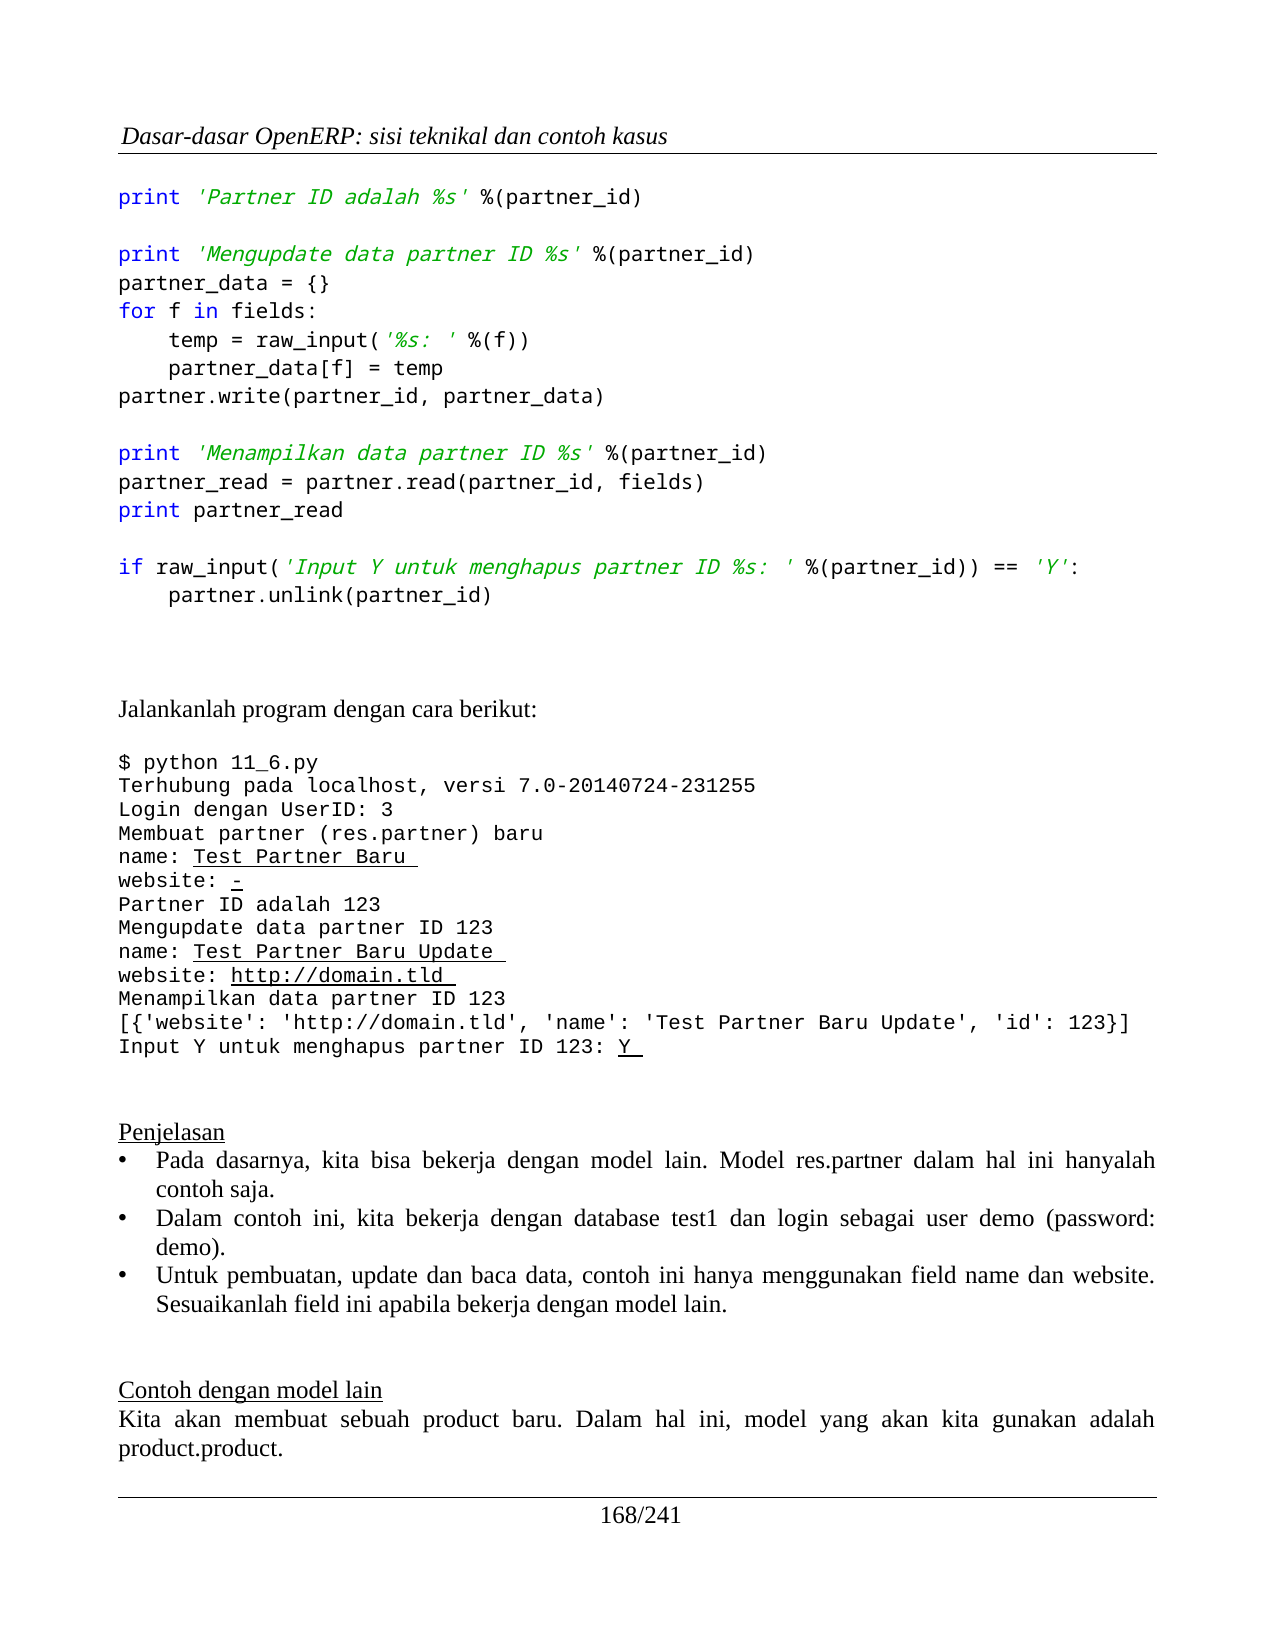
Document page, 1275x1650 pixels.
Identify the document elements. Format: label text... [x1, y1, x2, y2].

text temp = raw_input('%s: ' %(f)) [118, 325, 1157, 353]
list Dalam contoh ini, kita bekerja dengan database test1 dan login sebagai user demo (password: demo). [118, 1203, 1157, 1261]
text print partner_read [118, 495, 1157, 524]
text for f in fields: [118, 296, 1157, 325]
text Partner ID adalah 123 [118, 894, 1157, 917]
text print 'Menampilkan data partner ID %s' %(partner_id) [118, 438, 1157, 467]
text Menampilkan data partner ID 123 [118, 988, 1157, 1012]
text partner.write(partner_id, partner_data) [118, 382, 1157, 410]
text [{'website': 'http://domain.tld', 'name': 'Test Partner Baru Update', 'id': 123}] [118, 1012, 1157, 1036]
text partner_data[f] = temp [118, 353, 1157, 382]
text website: - [118, 870, 1157, 894]
text Login dengan UserID: 3 [118, 799, 1157, 823]
text Kita akan membuat sebuah product baru. Dalam hal ini, model yang akan kita gunakan adalah product.product. [118, 1404, 1157, 1462]
list Untuk pembuatan, update dan baca data, contoh ini hanya menggunakan field name dan website. Sesuaikanlah field ini apabila bekerja dengan model lain. [118, 1261, 1157, 1318]
text website: http://domain.tld [118, 965, 1157, 988]
text name: Test Partner Baru Update [118, 941, 1157, 965]
text partner.unlink(partner_id) [118, 581, 1157, 609]
text Terhubung pada localhost, versi 7.0-20140724-231255 [118, 776, 1157, 799]
text Contoh dengan model lain [118, 1376, 1157, 1404]
text print 'Partner ID adalah %s' %(partner_id) [118, 182, 1157, 211]
text $ python 11_6.py [118, 752, 1157, 776]
text Input Y untuk menghapus partner ID 123: Y [118, 1036, 1157, 1059]
text print 'Mengupdate data partner ID %s' %(partner_id) [118, 239, 1157, 268]
list Pada dasarnya, kita bisa bekerja dengan model lain. Model res.partner dalam hal ini hanyalah contoh saja. [118, 1146, 1157, 1203]
text Mengupdate data partner ID 123 [118, 917, 1157, 941]
text partner_data = {} [118, 268, 1157, 296]
text name: Test Partner Baru [118, 846, 1157, 870]
text if raw_input('Input Y untuk menghapus partner ID %s: ' %(partner_id)) == 'Y': [118, 552, 1157, 581]
text partner_read = partner.read(partner_id, fields) [118, 467, 1157, 495]
text Penjelasan [118, 1117, 1157, 1146]
text Jalankanlah program dengan cara berikut: [118, 694, 1157, 723]
text Membuat partner (res.partner) baru [118, 823, 1157, 846]
